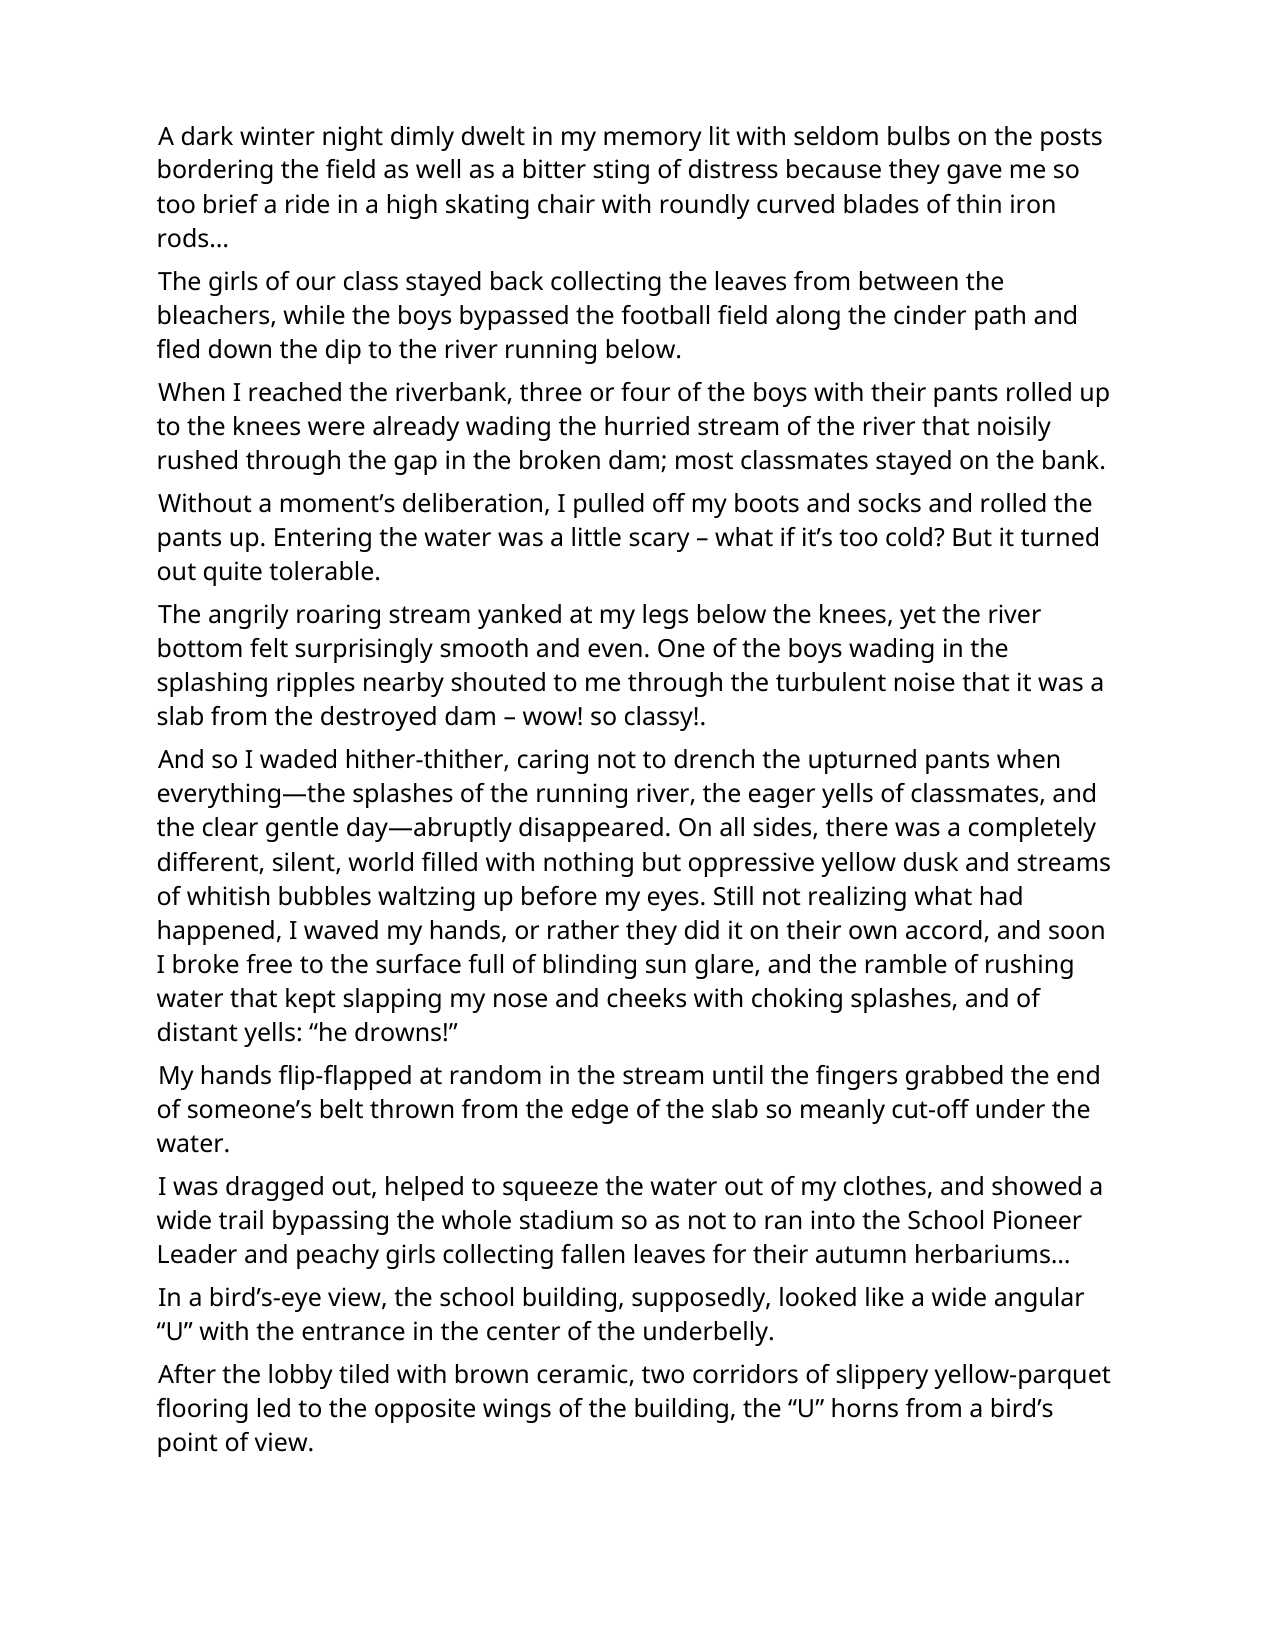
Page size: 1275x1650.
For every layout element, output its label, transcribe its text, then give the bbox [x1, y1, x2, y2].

text A dark winter night dimly dwelt in my memory lit with seldom bulbs on the posts bordering the field as well as a bitter sting of distress because they gave me so too brief a ride in a high skating chair with roundly curved blades of thin iron rods… [156, 118, 1118, 254]
text And so I waded hither-thither, caring not to drench the upturned pants when everything—the splashes of the running river, the eager yells of classmates, and the clear gentle day—abruptly disappeared. On all sides, there was a completely different, silent, world filled with nothing but oppressive yellow dusk and streams of whitish bubbles waltzing up before my eyes. Still not realizing what had happened, I waved my hands, or rather they did it on their own accord, and soon I broke free to the surface full of blinding sun glare, and the ramble of rushing water that kept slapping my nose and cheeks with choking splashes, and of distant yells: “he drowns!” [156, 742, 1118, 1048]
text I was dragged out, helped to squeeze the water out of my clothes, and showed a wide trail bypassing the whole stadium so as not to ran into the School Pioneer Leader and peachy girls collecting fallen leaves for their autumn herbariums… [156, 1169, 1118, 1271]
text When I reached the riverbank, three or four of the boys with their pants rolled up to the knees were already wading the hurried stream of the river that noisily rushed through the gap in the broken dam; most classmates stayed on the bank. [156, 374, 1118, 477]
text My hands flip-flapped at random in the stream until the fingers grabbed the end of someone’s belt thrown from the edge of the slab so meanly cut-off under the water. [156, 1057, 1118, 1160]
text In a bird’s-eye view, the school building, supposedly, looked like a wide angular “U” with the entrance in the center of the underbelly. [156, 1280, 1118, 1348]
text Without a moment’s deliberation, I pulled off my boots and socks and rolled the pants up. Entering the water was a little scary – what if it’s too cold? But it turned out quite tolerable. [156, 486, 1118, 588]
text The girls of our class stayed back collecting the leaves from between the bleachers, while the boys bypassed the football field along the cinder path and fled down the dip to the river running below. [156, 263, 1118, 366]
text The angrily roaring stream yanked at my legs below the knees, yet the river bottom felt surprisingly smooth and even. One of the boys wading in the splashing ripples nearby shouted to me through the turbulent noise that it was a slab from the destroyed dam – wow! so classy!. [156, 597, 1118, 733]
text After the lobby tiled with brown ceramic, two corridors of slippery yellow-parquet flooring led to the opposite wings of the building, the “U” horns from a bird’s point of view. [156, 1357, 1118, 1459]
